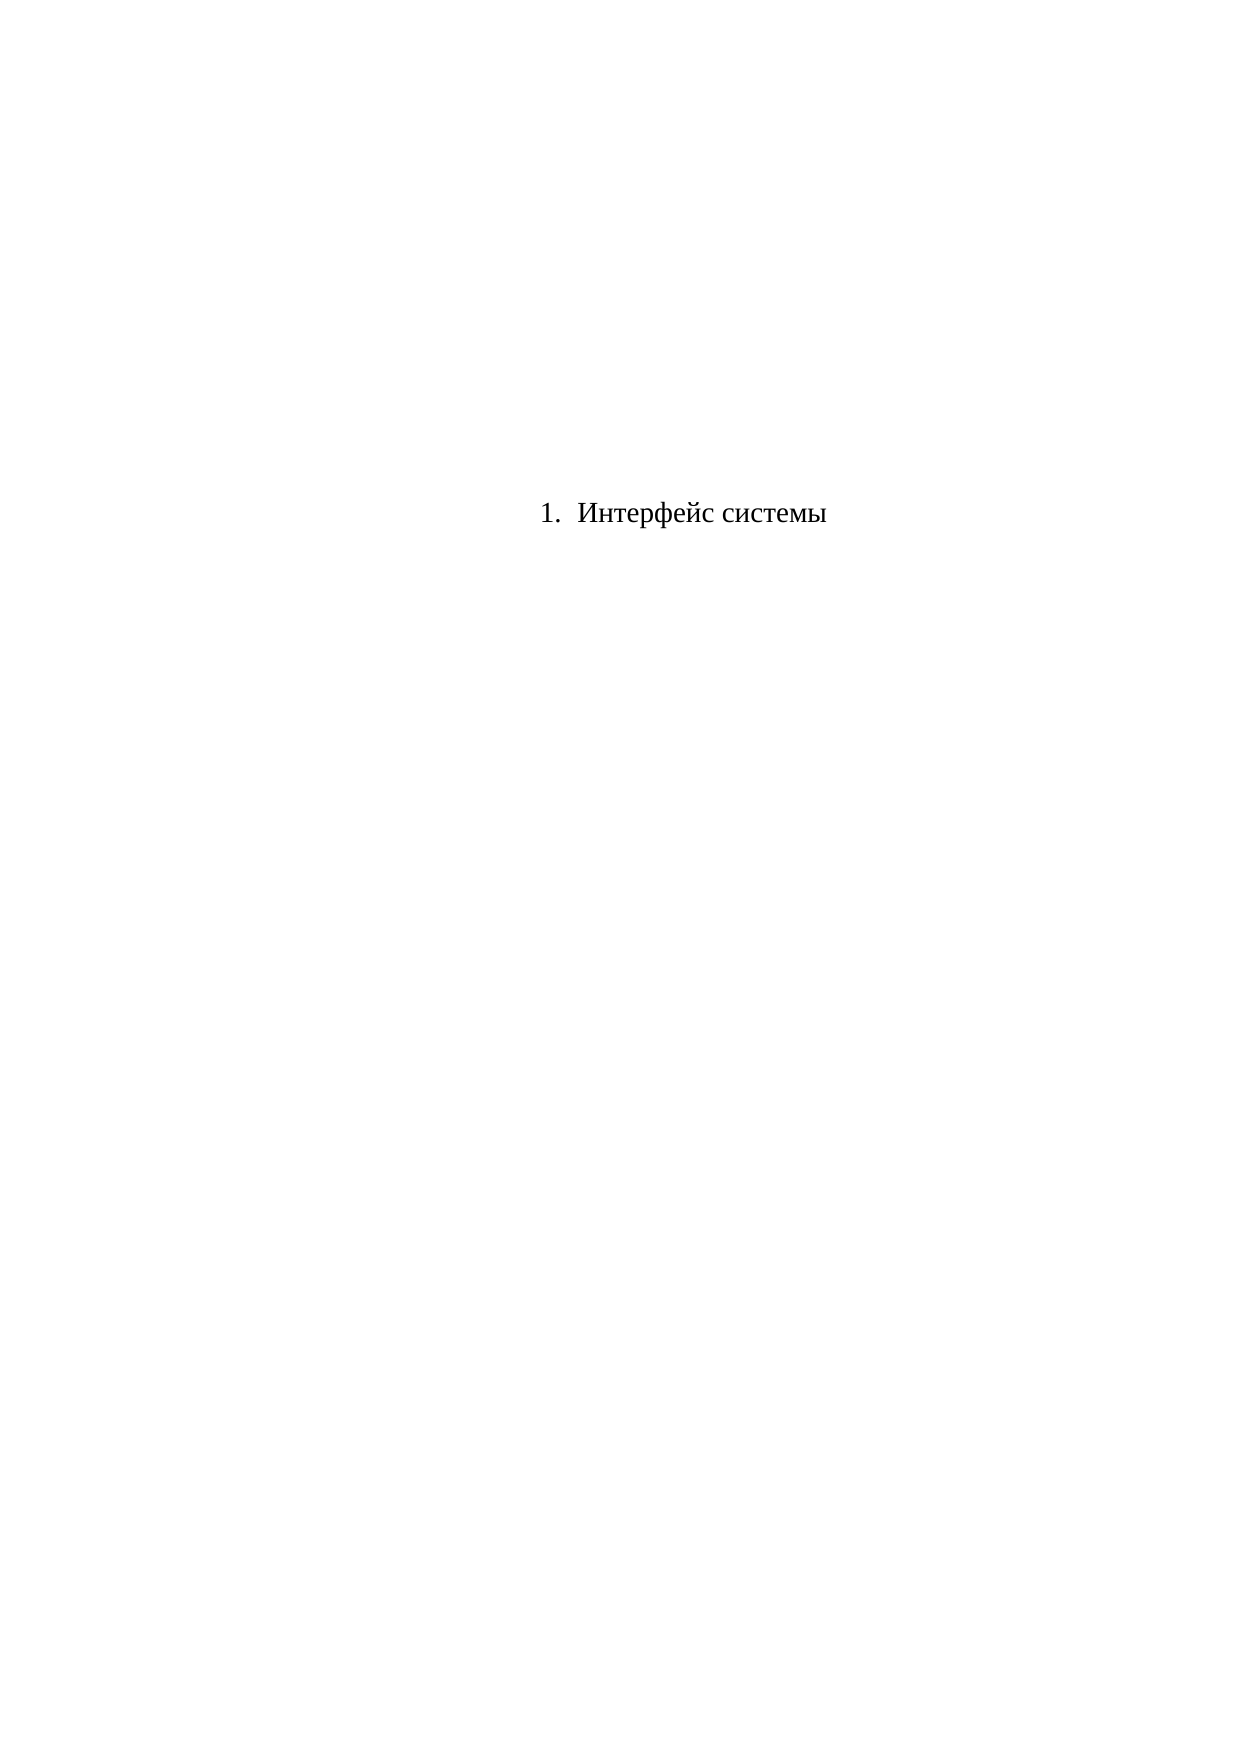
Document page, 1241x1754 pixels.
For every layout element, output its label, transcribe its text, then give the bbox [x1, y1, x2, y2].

list Интерфейс системы [215, 495, 1152, 529]
